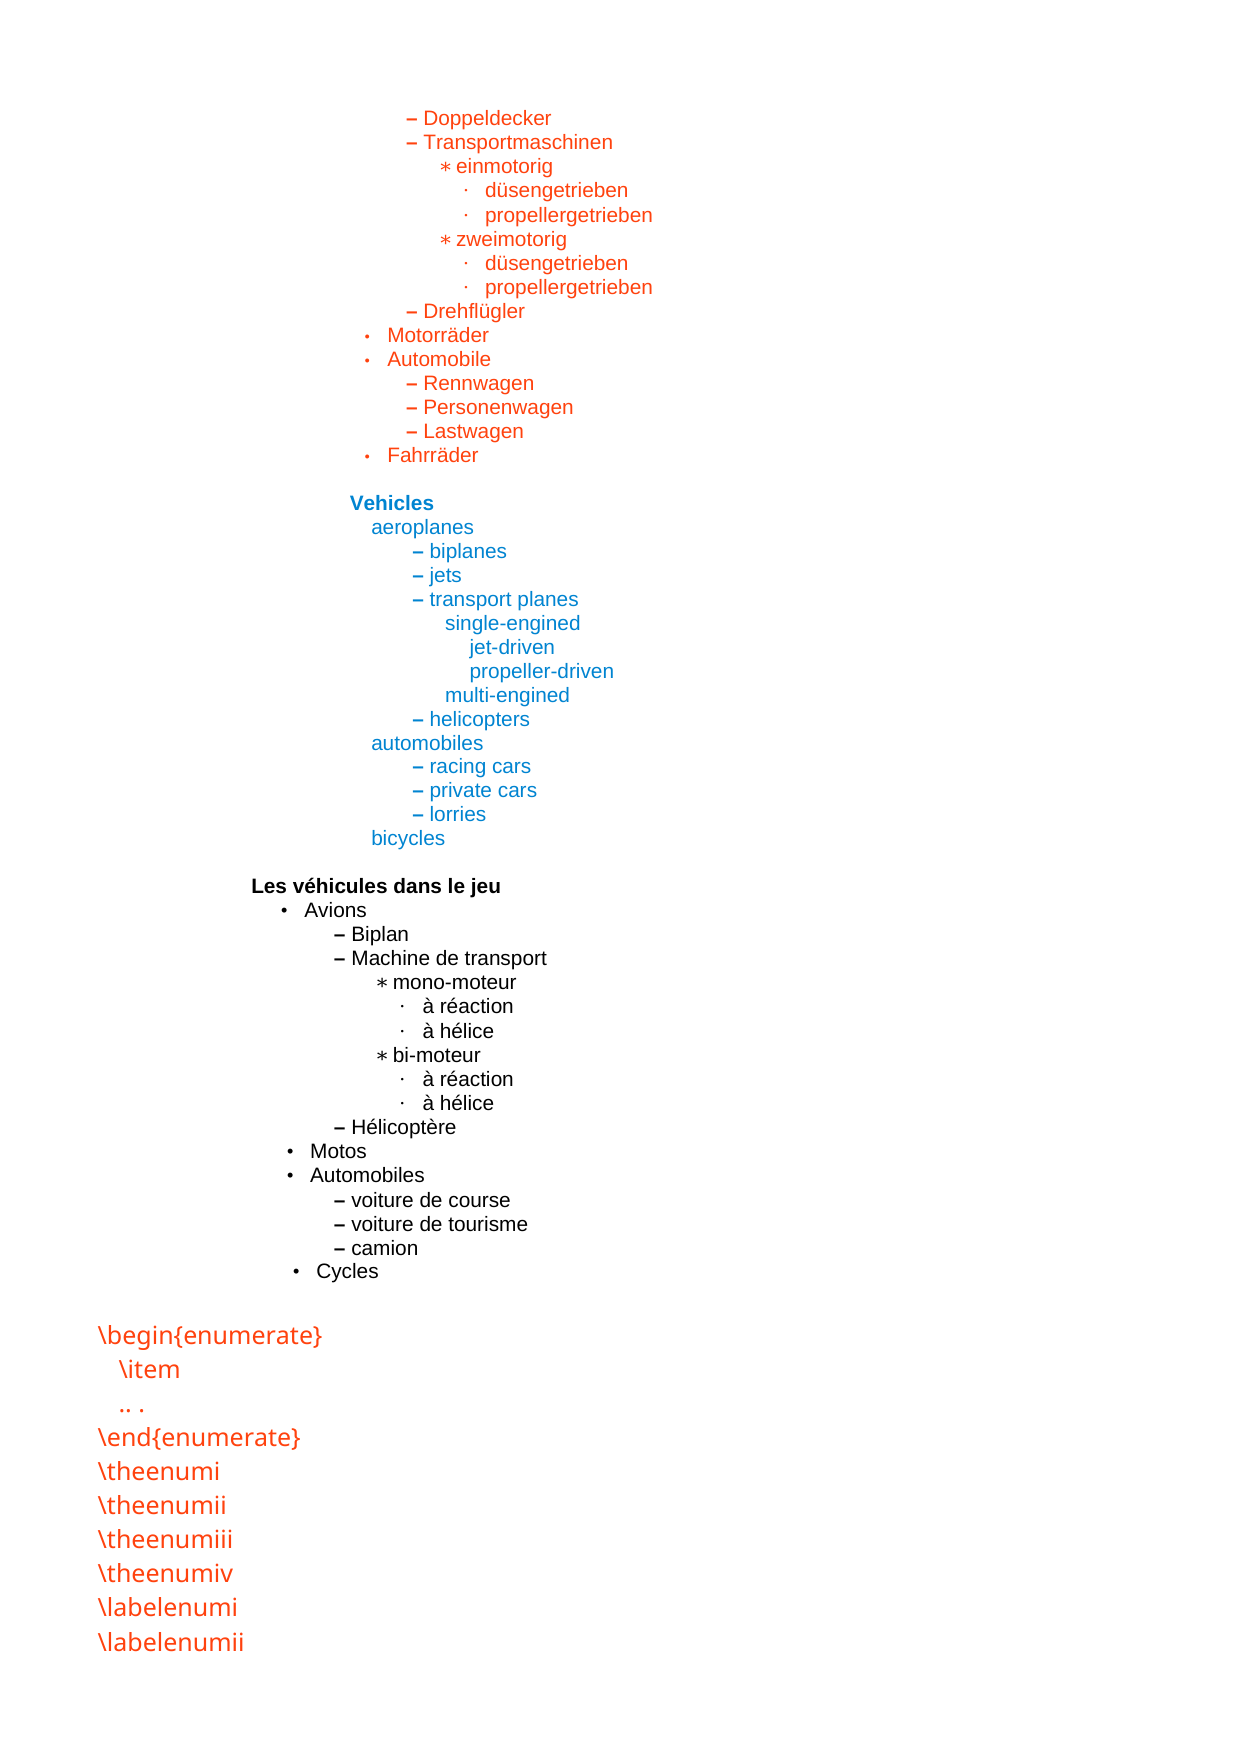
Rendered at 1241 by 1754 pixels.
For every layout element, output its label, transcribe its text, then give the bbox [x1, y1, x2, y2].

text – helicopters [412, 706, 1172, 730]
list Avions [280, 898, 1172, 922]
list einmotorig [438, 154, 1172, 178]
text \theenumii [97, 1488, 1172, 1522]
text \labelenumii [97, 1624, 1172, 1658]
text – lorries [412, 802, 1172, 826]
list \begin{enumerate} [97, 1318, 1172, 1352]
list aeroplanes [371, 515, 1172, 539]
text – Rennwagen [406, 371, 1172, 395]
text – voiture de course [334, 1187, 1172, 1211]
list multi-engined [445, 682, 1172, 706]
text Les véhicules dans le jeu [251, 874, 1172, 898]
list automobiles [371, 730, 1172, 754]
text – Machine de transport [334, 946, 1172, 970]
text – Biplan [334, 922, 1172, 946]
list à hélice [398, 1091, 1172, 1115]
text – Doppeldecker [406, 106, 1172, 130]
text – Hélicoptère [334, 1115, 1172, 1139]
list Cycles [292, 1259, 1172, 1283]
text – Drehflügler [406, 299, 1172, 323]
text Vehicles [349, 491, 1172, 515]
list düsengetrieben [462, 251, 1172, 275]
text – Personenwagen [406, 395, 1172, 419]
list propellergetrieben [462, 275, 1172, 299]
text – racing cars [412, 754, 1172, 778]
text \labelenumi [97, 1590, 1172, 1624]
list propeller-driven [469, 658, 1172, 682]
text .. . [118, 1386, 1172, 1420]
list bi-moteur [375, 1043, 1172, 1067]
list Motorräder [364, 323, 1172, 347]
text – Lastwagen [406, 419, 1172, 443]
text \theenumiii [97, 1522, 1172, 1556]
text – voiture de tourisme [334, 1211, 1172, 1235]
text – jets [412, 563, 1172, 587]
text – camion [334, 1235, 1172, 1259]
list Motos [286, 1139, 1172, 1163]
list Automobile [364, 347, 1172, 371]
text \theenumi [97, 1454, 1172, 1488]
list mono-moteur [375, 970, 1172, 994]
text – Transportmaschinen [406, 130, 1172, 154]
list propellergetrieben [462, 202, 1172, 227]
list bicycles [371, 826, 1172, 850]
list single-engined [445, 611, 1172, 634]
list à hélice [398, 1018, 1172, 1043]
text \item [118, 1352, 1172, 1386]
list Automobiles [286, 1163, 1172, 1187]
text – private cars [412, 778, 1172, 802]
list zweimotorig [438, 227, 1172, 251]
text – transport planes [412, 587, 1172, 611]
list Fahrräder [364, 443, 1172, 467]
list à réaction [398, 1067, 1172, 1091]
list jet-driven [469, 634, 1172, 658]
text \theenumiv [97, 1556, 1172, 1590]
list düsengetrieben [462, 178, 1172, 202]
list à réaction [398, 994, 1172, 1018]
text \end{enumerate} [97, 1420, 1172, 1454]
text – biplanes [412, 539, 1172, 563]
